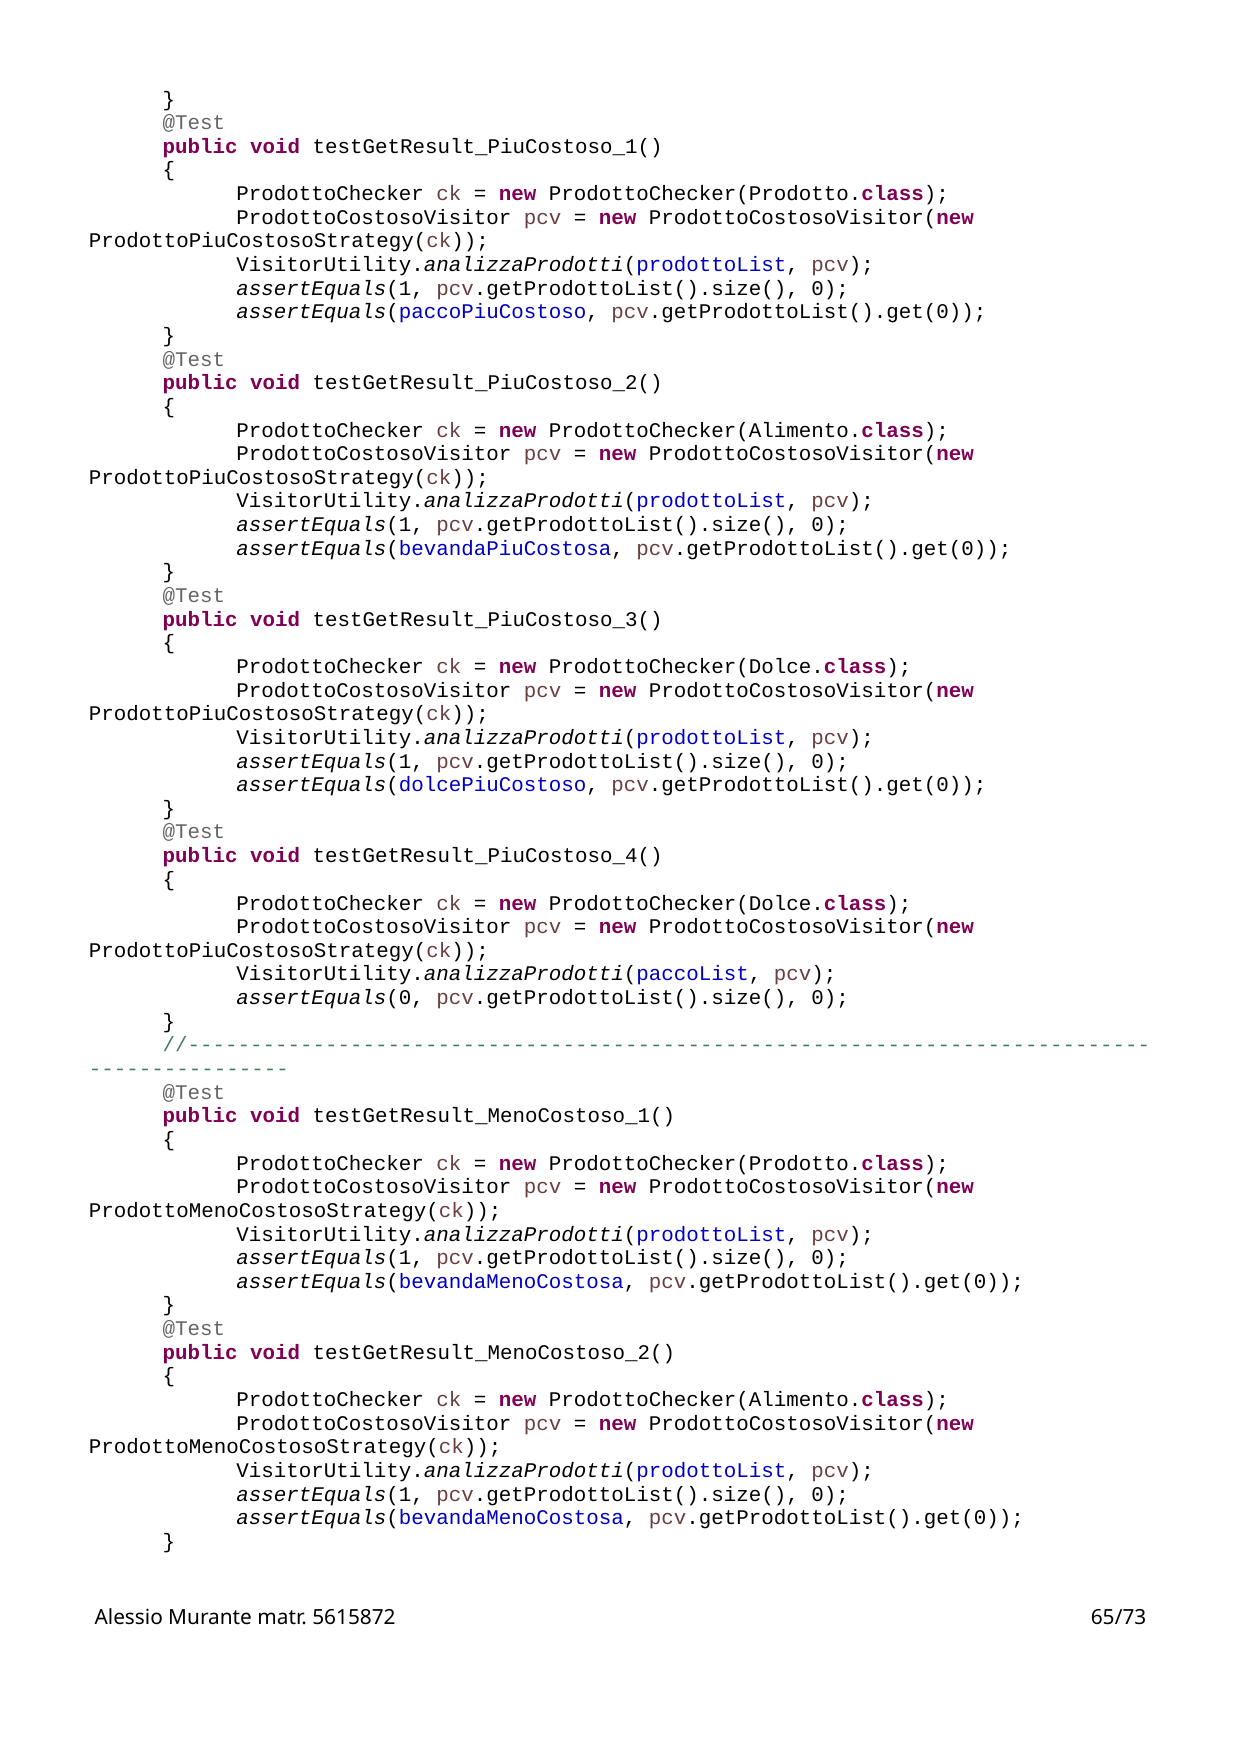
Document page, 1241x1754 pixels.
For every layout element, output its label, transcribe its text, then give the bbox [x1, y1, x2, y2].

text { [88, 869, 1152, 892]
text ProdottoCostosoVisitor pcv = new ProdottoCostosoVisitor(new ProdottoMenoCostosoStrategy(ck)); [88, 1413, 1152, 1460]
text VisitorUtility.analizzaProdotti(prodottoList, pcv); [88, 727, 1152, 751]
text public void testGetResult_MenoCostoso_1() [88, 1105, 1152, 1129]
text { [88, 1365, 1152, 1389]
text @Test [88, 822, 1152, 845]
text } [88, 1294, 1152, 1318]
text VisitorUtility.analizzaProdotti(paccoList, pcv); [88, 963, 1152, 987]
text ProdottoCostosoVisitor pcv = new ProdottoCostosoVisitor(new ProdottoPiuCostosoStrategy(ck)); [88, 680, 1152, 727]
text ProdottoCostosoVisitor pcv = new ProdottoCostosoVisitor(new ProdottoPiuCostosoStrategy(ck)); [88, 207, 1152, 254]
text } [88, 1531, 1152, 1554]
text public void testGetResult_PiuCostoso_4() [88, 845, 1152, 869]
text } [88, 88, 1152, 112]
text assertEquals(bevandaMenoCostosa, pcv.getProdottoList().get(0)); [88, 1507, 1152, 1531]
text @Test [88, 1318, 1152, 1342]
text assertEquals(bevandaPiuCostosa, pcv.getProdottoList().get(0)); [88, 538, 1152, 561]
text assertEquals(1, pcv.getProdottoList().size(), 0); [88, 1484, 1152, 1507]
text public void testGetResult_PiuCostoso_1() [88, 136, 1152, 159]
text { [88, 1129, 1152, 1153]
text ProdottoChecker ck = new ProdottoChecker(Prodotto.class); [88, 183, 1152, 207]
text ProdottoChecker ck = new ProdottoChecker(Alimento.class); [88, 419, 1152, 443]
text public void testGetResult_PiuCostoso_3() [88, 609, 1152, 632]
text public void testGetResult_PiuCostoso_2() [88, 372, 1152, 396]
text ProdottoChecker ck = new ProdottoChecker(Alimento.class); [88, 1389, 1152, 1413]
text } [88, 325, 1152, 349]
text } [88, 561, 1152, 585]
text VisitorUtility.analizzaProdotti(prodottoList, pcv); [88, 491, 1152, 514]
text public void testGetResult_MenoCostoso_2() [88, 1342, 1152, 1365]
text ProdottoChecker ck = new ProdottoChecker(Dolce.class); [88, 892, 1152, 916]
text @Test [88, 112, 1152, 136]
text ProdottoChecker ck = new ProdottoChecker(Dolce.class); [88, 656, 1152, 680]
text { [88, 159, 1152, 183]
text } [88, 1011, 1152, 1034]
text ProdottoCostosoVisitor pcv = new ProdottoCostosoVisitor(new ProdottoMenoCostosoStrategy(ck)); [88, 1176, 1152, 1223]
text VisitorUtility.analizzaProdotti(prodottoList, pcv); [88, 1223, 1152, 1247]
text { [88, 396, 1152, 419]
text } [88, 798, 1152, 822]
text assertEquals(1, pcv.getProdottoList().size(), 0); [88, 514, 1152, 538]
text ProdottoCostosoVisitor pcv = new ProdottoCostosoVisitor(new ProdottoPiuCostosoStrategy(ck)); [88, 443, 1152, 491]
text assertEquals(1, pcv.getProdottoList().size(), 0); [88, 751, 1152, 774]
text assertEquals(1, pcv.getProdottoList().size(), 0); [88, 1247, 1152, 1271]
text assertEquals(0, pcv.getProdottoList().size(), 0); [88, 987, 1152, 1011]
text @Test [88, 585, 1152, 609]
text //--------------------------------------------------------------------------------------------- [88, 1034, 1152, 1082]
text ProdottoCostosoVisitor pcv = new ProdottoCostosoVisitor(new ProdottoPiuCostosoStrategy(ck)); [88, 916, 1152, 963]
text VisitorUtility.analizzaProdotti(prodottoList, pcv); [88, 254, 1152, 278]
text VisitorUtility.analizzaProdotti(prodottoList, pcv); [88, 1460, 1152, 1484]
text ProdottoChecker ck = new ProdottoChecker(Prodotto.class); [88, 1153, 1152, 1176]
text assertEquals(1, pcv.getProdottoList().size(), 0); [88, 278, 1152, 301]
text assertEquals(dolcePiuCostoso, pcv.getProdottoList().get(0)); [88, 774, 1152, 798]
text assertEquals(paccoPiuCostoso, pcv.getProdottoList().get(0)); [88, 301, 1152, 325]
text @Test [88, 1082, 1152, 1105]
text @Test [88, 349, 1152, 372]
text { [88, 632, 1152, 656]
text assertEquals(bevandaMenoCostosa, pcv.getProdottoList().get(0)); [88, 1271, 1152, 1294]
